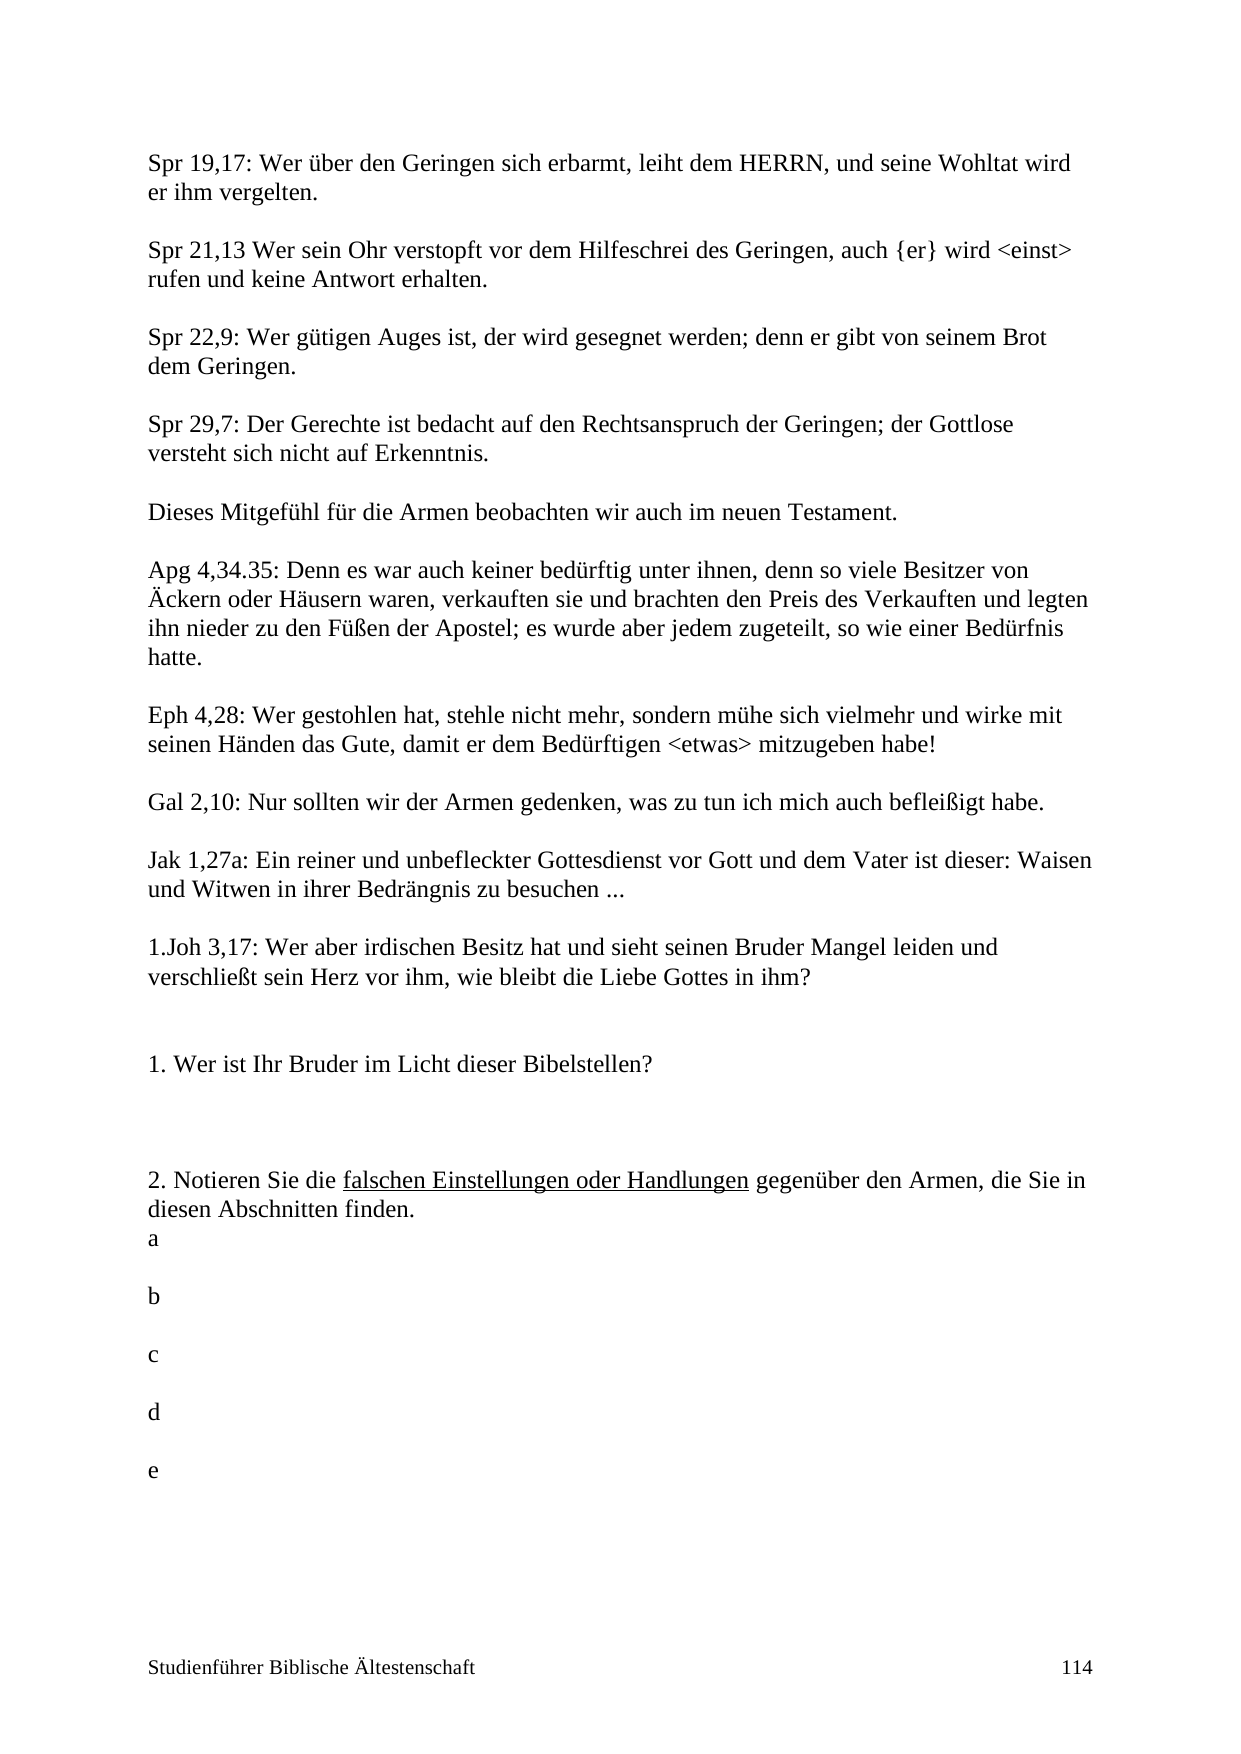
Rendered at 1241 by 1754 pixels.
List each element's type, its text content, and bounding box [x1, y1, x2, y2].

text 2. Notieren Sie die falschen Einstellungen oder Handlungen gegenüber den Armen, die Sie in diesen Abschnitten finden. [148, 1165, 1093, 1223]
text b [148, 1281, 1093, 1310]
text Apg 4,34.35: Denn es war auch keiner bedürftig unter ihnen, denn so viele Besitzer von Äckern oder Häusern waren, verkauften sie und brachten den Preis des Verkauften und legten ihn nieder zu den Füßen der Apostel; es wurde aber jedem zugeteilt, so wie einer Bedürfnis hatte. [148, 554, 1093, 671]
text Gal 2,10: Nur sollten wir der Armen gedenken, was zu tun ich mich auch befleißigt habe. [148, 787, 1093, 816]
text Jak 1,27a: Ein reiner und unbefleckter Gottesdienst vor Gott und dem Vater ist dieser: Waisen und Witwen in ihrer Bedrängnis zu besuchen ... [148, 845, 1093, 903]
text Spr 29,7: Der Gerechte ist bedacht auf den Rechtsanspruch der Geringen; der Gottlose versteht sich nicht auf Erkenntnis. [148, 409, 1093, 467]
text Dieses Mitgefühl für die Armen beobachten wir auch im neuen Testament. [148, 496, 1093, 525]
text Spr 19,17: Wer über den Geringen sich erbarmt, leiht dem HERRN, und seine Wohltat wird er ihm vergelten. [148, 148, 1093, 206]
text Spr 21,13 Wer sein Ohr verstopft vor dem Hilfeschrei des Geringen, auch {er} wird <einst> rufen und keine Antwort erhalten. [148, 235, 1093, 293]
text 1.Joh 3,17: Wer aber irdischen Besitz hat und sieht seinen Bruder Mangel leiden und verschließt sein Herz vor ihm, wie bleibt die Liebe Gottes in ihm? [148, 932, 1093, 990]
text Eph 4,28: Wer gestohlen hat, stehle nicht mehr, sondern mühe sich vielmehr und wirke mit seinen Händen das Gute, damit er dem Bedürftigen <etwas> mitzugeben habe! [148, 700, 1093, 758]
text c [148, 1339, 1093, 1368]
text 1. Wer ist Ihr Bruder im Licht dieser Bibelstellen? [148, 1048, 1093, 1078]
text d [148, 1397, 1093, 1426]
text e [148, 1455, 1093, 1484]
text a [148, 1223, 1093, 1252]
text Spr 22,9: Wer gütigen Auges ist, der wird gesegnet werden; denn er gibt von seinem Brot dem Geringen. [148, 322, 1093, 380]
